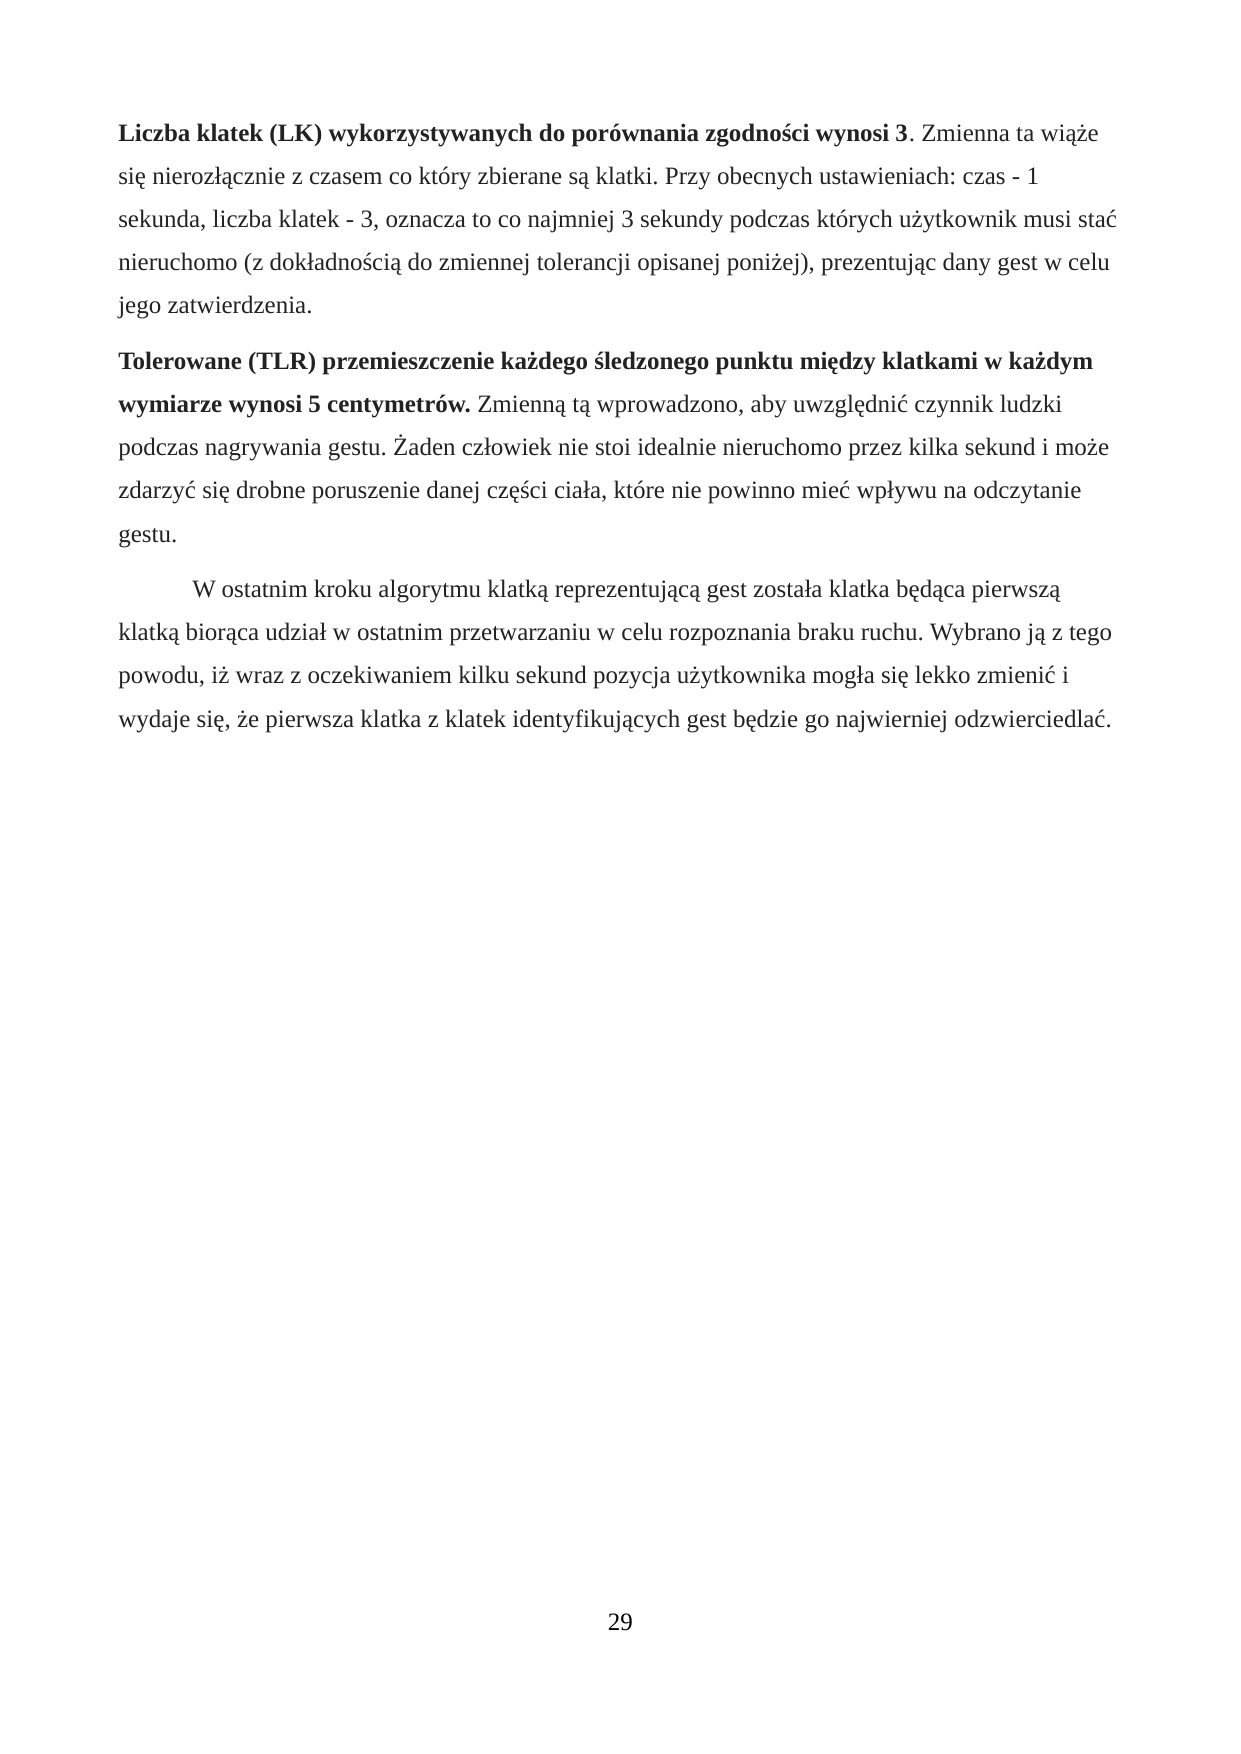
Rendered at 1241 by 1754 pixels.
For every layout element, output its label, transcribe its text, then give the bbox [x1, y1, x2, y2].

text Liczba klatek (LK) wykorzystywanych do porównania zgodności wynosi 3. Zmienna ta wiąże się nierozłącznie z czasem co który zbierane są klatki. Przy obecnych ustawieniach: czas - 1 sekunda, liczba klatek - 3, oznacza to co najmniej 3 sekundy podczas których użytkownik musi stać nieruchomo (z dokładnością do zmiennej tolerancji opisanej poniżej), prezentując dany gest w celu jego zatwierdzenia. [118, 118, 1122, 319]
text W ostatnim kroku algorytmu klatką reprezentującą gest została klatka będąca pierwszą klatką biorąca udział w ostatnim przetwarzaniu w celu rozpoznania braku ruchu. Wybrano ją z tego powodu, iż wraz z oczekiwaniem kilku sekund pozycja użytkownika mogła się lekko zmienić i wydaje się, że pierwsza klatka z klatek identyfikujących gest będzie go najwierniej odzwierciedlać. [118, 574, 1122, 732]
text Tolerowane (TLR) przemieszczenie każdego śledzonego punktu między klatkami w każdym wymiarze wynosi 5 centymetrów. Zmienną tą wprowadzono, aby uwzględnić czynnik ludzki podczas nagrywania gestu. Żaden człowiek nie stoi idealnie nieruchomo przez kilka sekund i może zdarzyć się drobne poruszenie danej części ciała, które nie powinno mieć wpływu na odczytanie gestu. [118, 346, 1122, 547]
